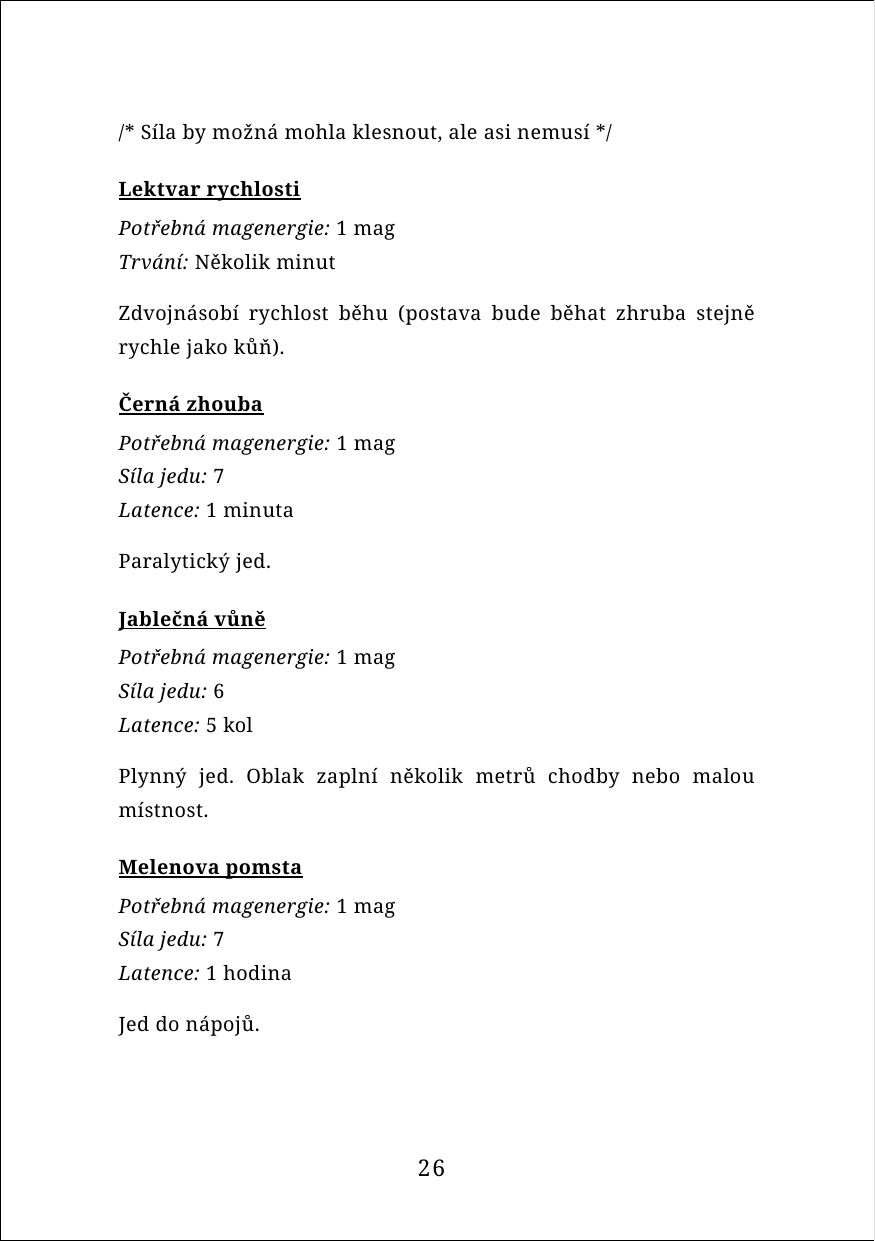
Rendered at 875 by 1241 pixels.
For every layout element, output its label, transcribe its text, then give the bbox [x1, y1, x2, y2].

subtitle Melenova pomsta [118, 853, 756, 880]
text Jed do nápojů. [118, 1011, 756, 1038]
text Paralytický jed. [118, 548, 756, 574]
text Potřebná magenergie: 1 mag Trvání: Několik minut [118, 214, 756, 275]
subtitle Jablečná vůně [118, 605, 756, 632]
text /* Síla by možná mohla klesnout, ale asi nemusí */ [118, 118, 756, 145]
text Potřebná magenergie: 1 mag Síla jedu: 6 Latence: 5 kol [118, 644, 756, 738]
text Potřebná magenergie: 1 mag Síla jedu: 7 Latence: 1 minuta [118, 429, 756, 523]
text Potřebná magenergie: 1 mag Síla jedu: 7 Latence: 1 hodina [118, 892, 756, 986]
subtitle Černá zhouba [118, 390, 756, 417]
text Zdvojnásobí rychlost běhu (postava bude běhat zhruba stejně rychle jako kůň). [118, 299, 756, 360]
text Plynný jed. Oblak zaplní několik metrů chodby nebo malou místnost. [118, 762, 756, 823]
subtitle Lektvar rychlosti [118, 176, 756, 202]
